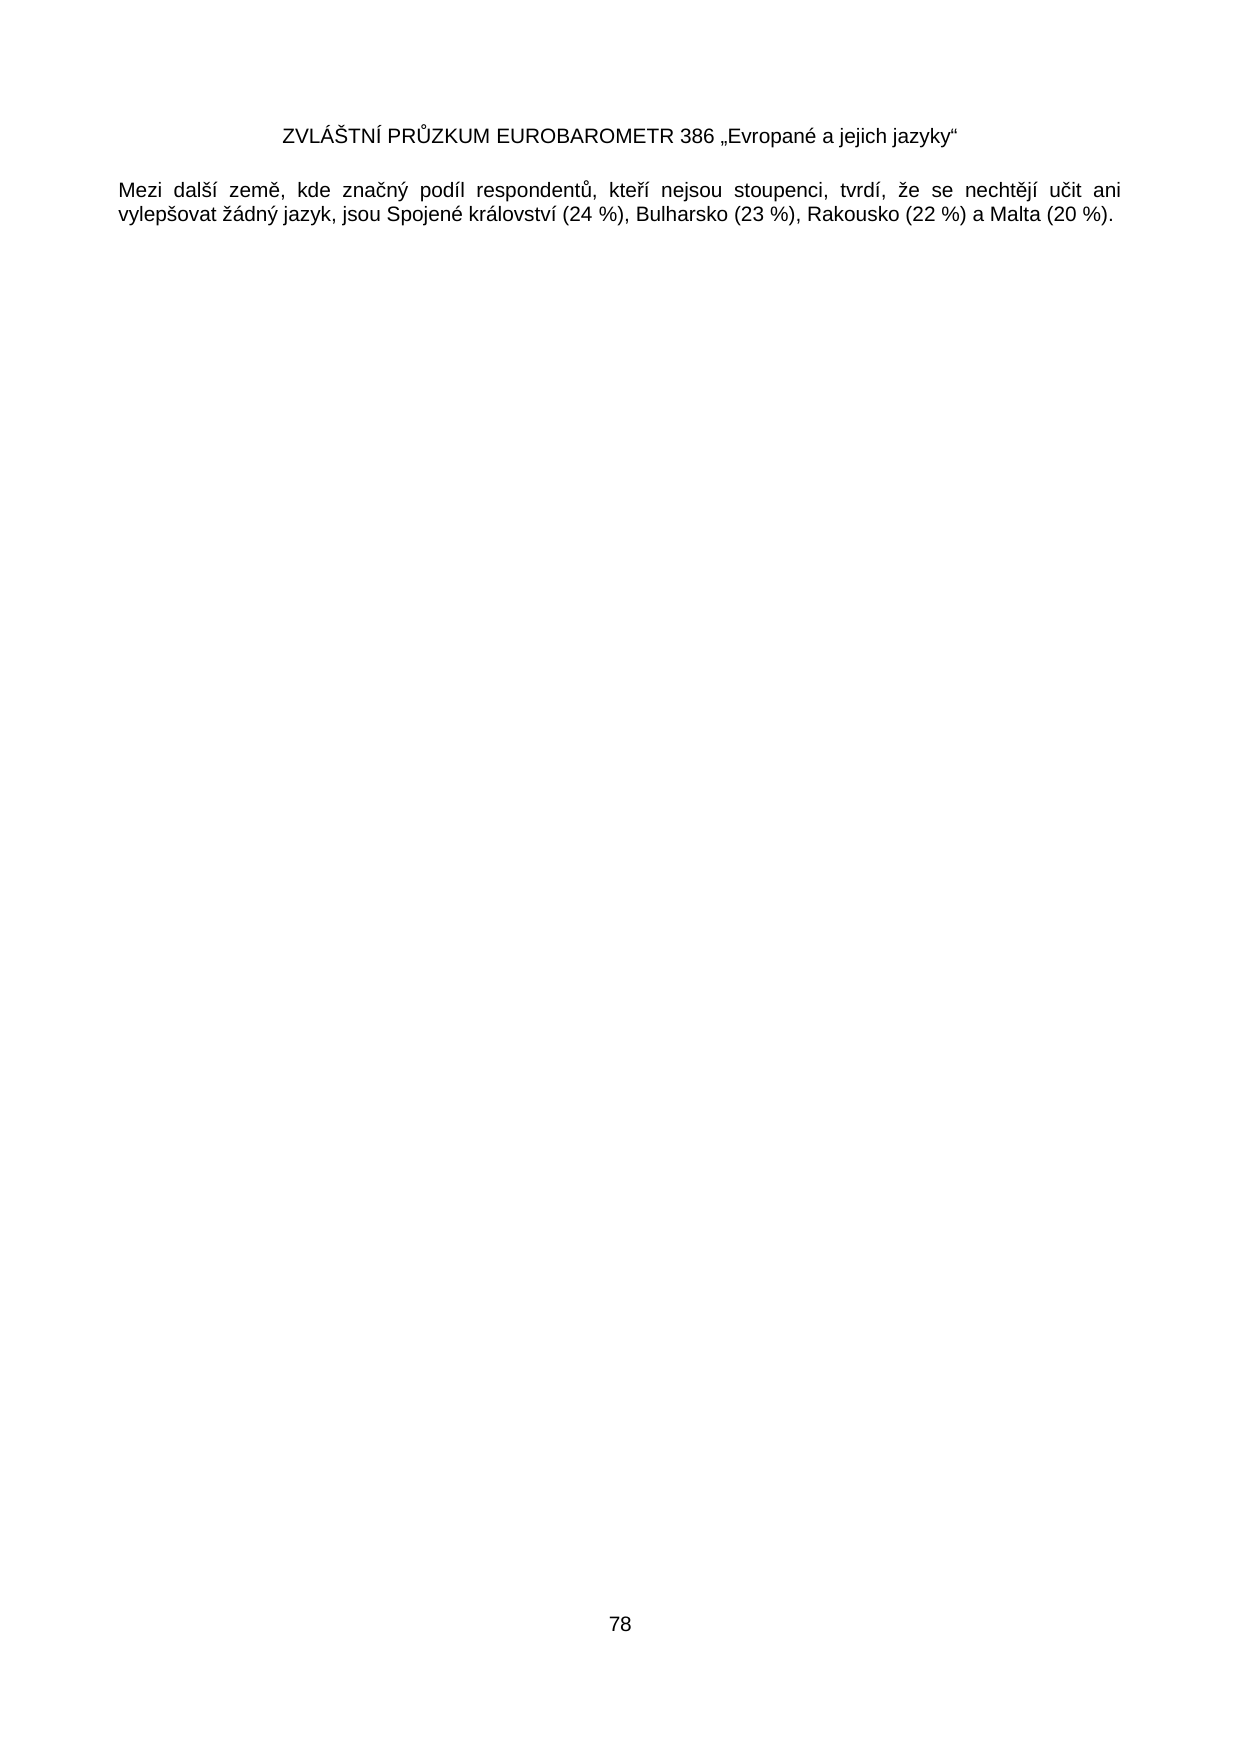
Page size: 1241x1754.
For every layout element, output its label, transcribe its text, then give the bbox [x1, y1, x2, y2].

text Mezi další země, kde značný podíl respondentů, kteří nejsou stoupenci, tvrdí, že se nechtějí učit ani vylepšovat žádný jazyk, jsou Spojené království (24 %), Bulharsko (23 %), Rakousko (22 %) a Malta (20 %). [118, 177, 1122, 225]
